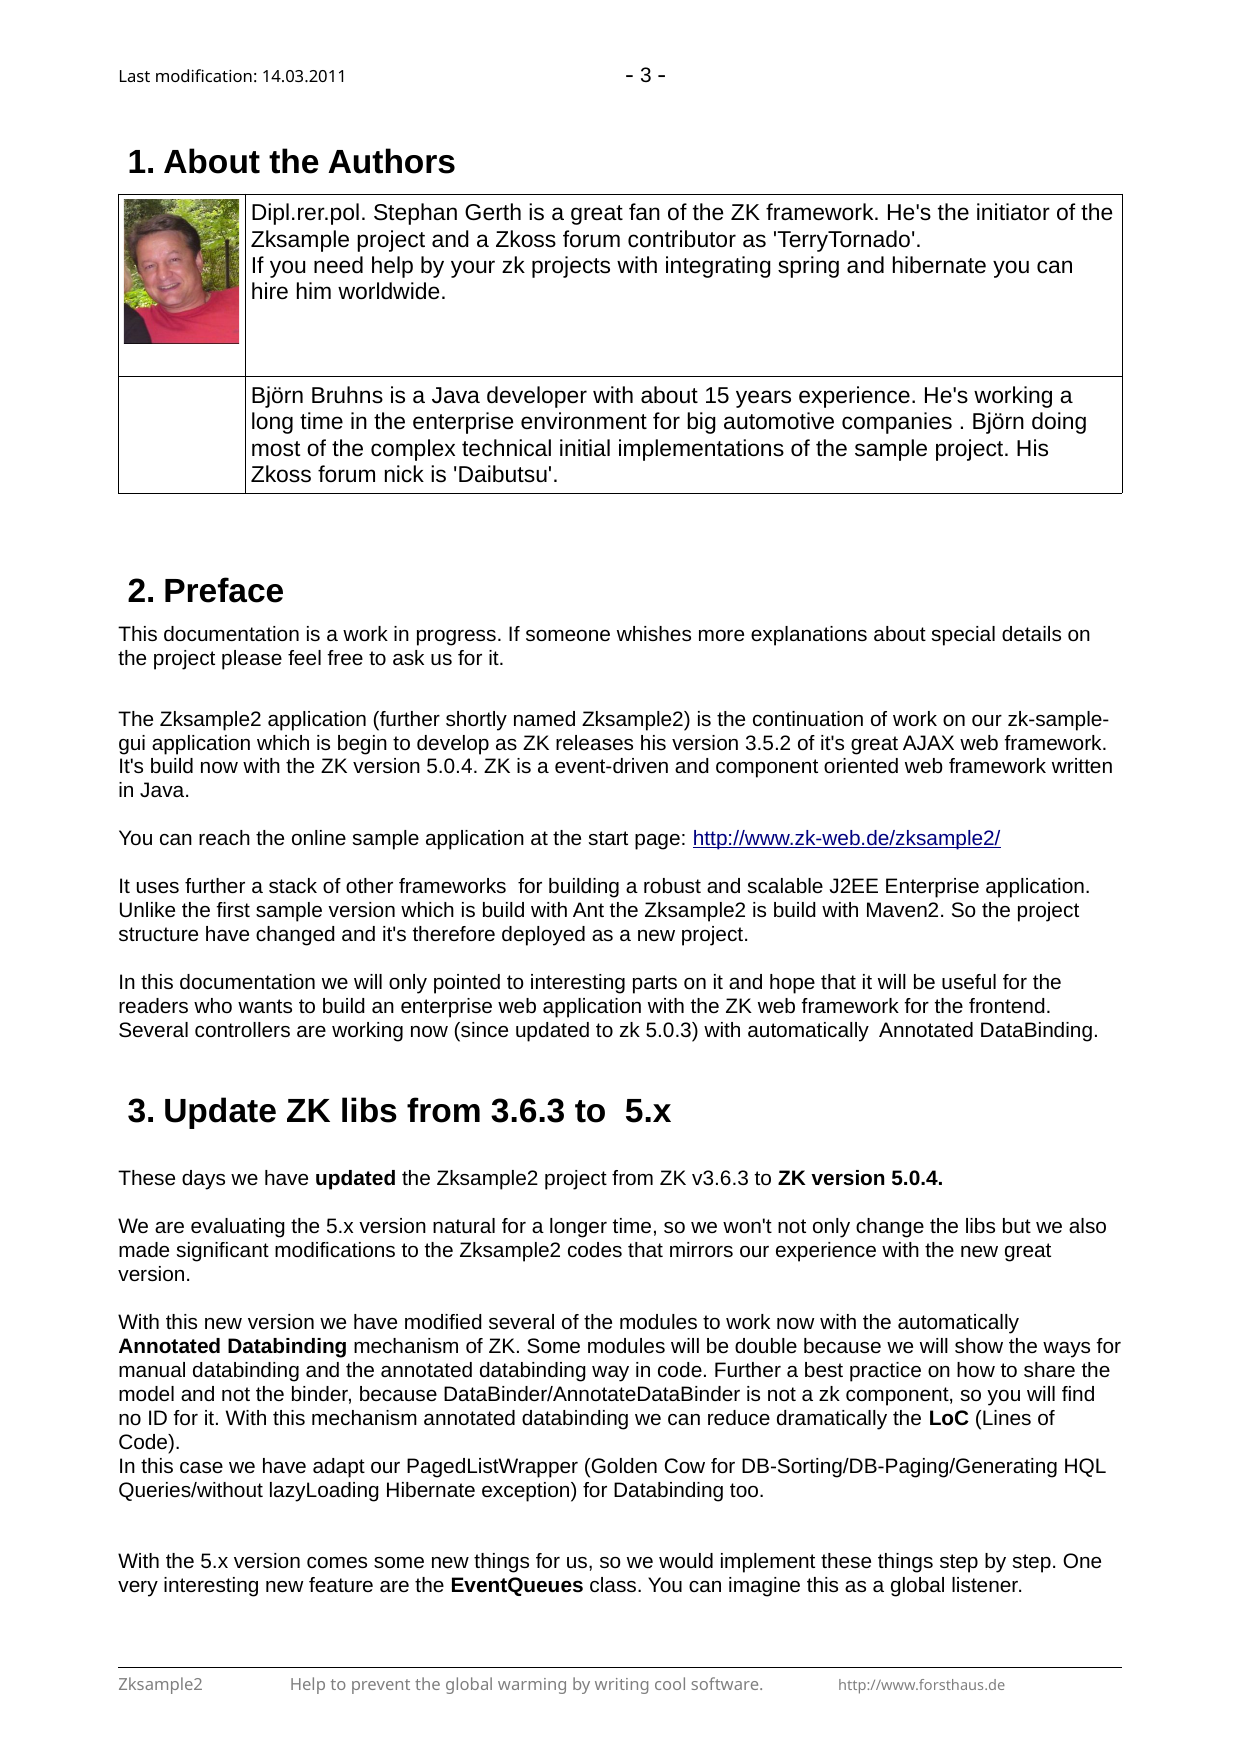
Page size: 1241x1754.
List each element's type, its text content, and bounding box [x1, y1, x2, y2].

subtitle About the Authors [118, 142, 1122, 181]
text With this new version we have modified several of the modules to work now with the automatically Annotated Databinding mechanism of ZK. Some modules will be double because we will show the ways for manual databinding and the annotated databinding way in code. Further a best practice on how to share the model and not the binder, because DataBinder/AnnotateDataBinder is not a zk component, so you will find no ID for it. With this mechanism annotated databinding we can reduce dramatically the LoC (Lines of Code). [118, 1310, 1122, 1453]
text These days we have updated the Zksample2 project from ZK v3.6.3 to ZK version 5.0.4. [118, 1166, 1122, 1190]
picture [123, 199, 240, 344]
text It uses further a stack of other frameworks for building a robust and scalable J2EE Enterprise application. Unlike the first sample version which is build with Ant the Zksample2 is build with Maven2. So the project structure have changed and it's therefore deployed as a new project. [118, 874, 1122, 946]
table_header Dipl.rer.pol. Stephan Gerth is a great fan of the ZK framework. He's the initiator of the Zksample project and a Zkoss forum contributor as 'TerryTornado'. If you need help by your zk projects with integrating spring and hibernate you can hire him worldwide. [246, 195, 1122, 376]
table_header [119, 195, 245, 376]
text With the 5.x version comes some new things for us, so we would implement these things step by step. One very interesting new feature are the EventQueues class. You can imagine this as a global listener. [118, 1549, 1122, 1597]
text In this documentation we will only pointed to interesting parts on it and hope that it will be useful for the readers who wants to build an enterprise web application with the ZK web framework for the frontend. [118, 970, 1122, 1018]
table_cell Björn Bruhns is a Java developer with about 15 years experience. He's working a long time in the enterprise environment for big automotive companies . Björn doing most of the complex technical initial implementations of the sample project. His Zkoss forum nick is 'Daibutsu'. [246, 377, 1122, 493]
text We are evaluating the 5.x version natural for a longer time, so we won't not only change the libs but we also made significant modifications to the Zksample2 codes that mirrors our experience with the new great version. [118, 1214, 1122, 1286]
text You can reach the online sample application at the start page: http://www.zk-web.de/zksample2/ [118, 826, 1122, 850]
subtitle Update ZK libs from 3.6.3 to 5.x [118, 1091, 1122, 1129]
text In this case we have adapt our PagedListWrapper (Golden Cow for DB-Sorting/DB-Paging/Generating HQL Queries/without lazyLoading Hibernate exception) for Databinding too. [118, 1453, 1122, 1501]
text The Zksample2 application (further shortly named Zksample2) is the continuation of work on our zk-sample-gui application which is begin to develop as ZK releases his version 3.5.2 of it's great AJAX web framework. It's build now with the ZK version 5.0.4. ZK is a event-driven and component oriented web framework written in Java. [118, 706, 1122, 802]
subtitle Preface [118, 571, 1122, 609]
text This documentation is a work in progress. If someone whishes more explanations about special details on the project please feel free to ask us for it. [118, 622, 1122, 670]
text Several controllers are working now (since updated to zk 5.0.3) with automatically Annotated DataBinding. [118, 1018, 1122, 1042]
table_cell [119, 377, 245, 493]
